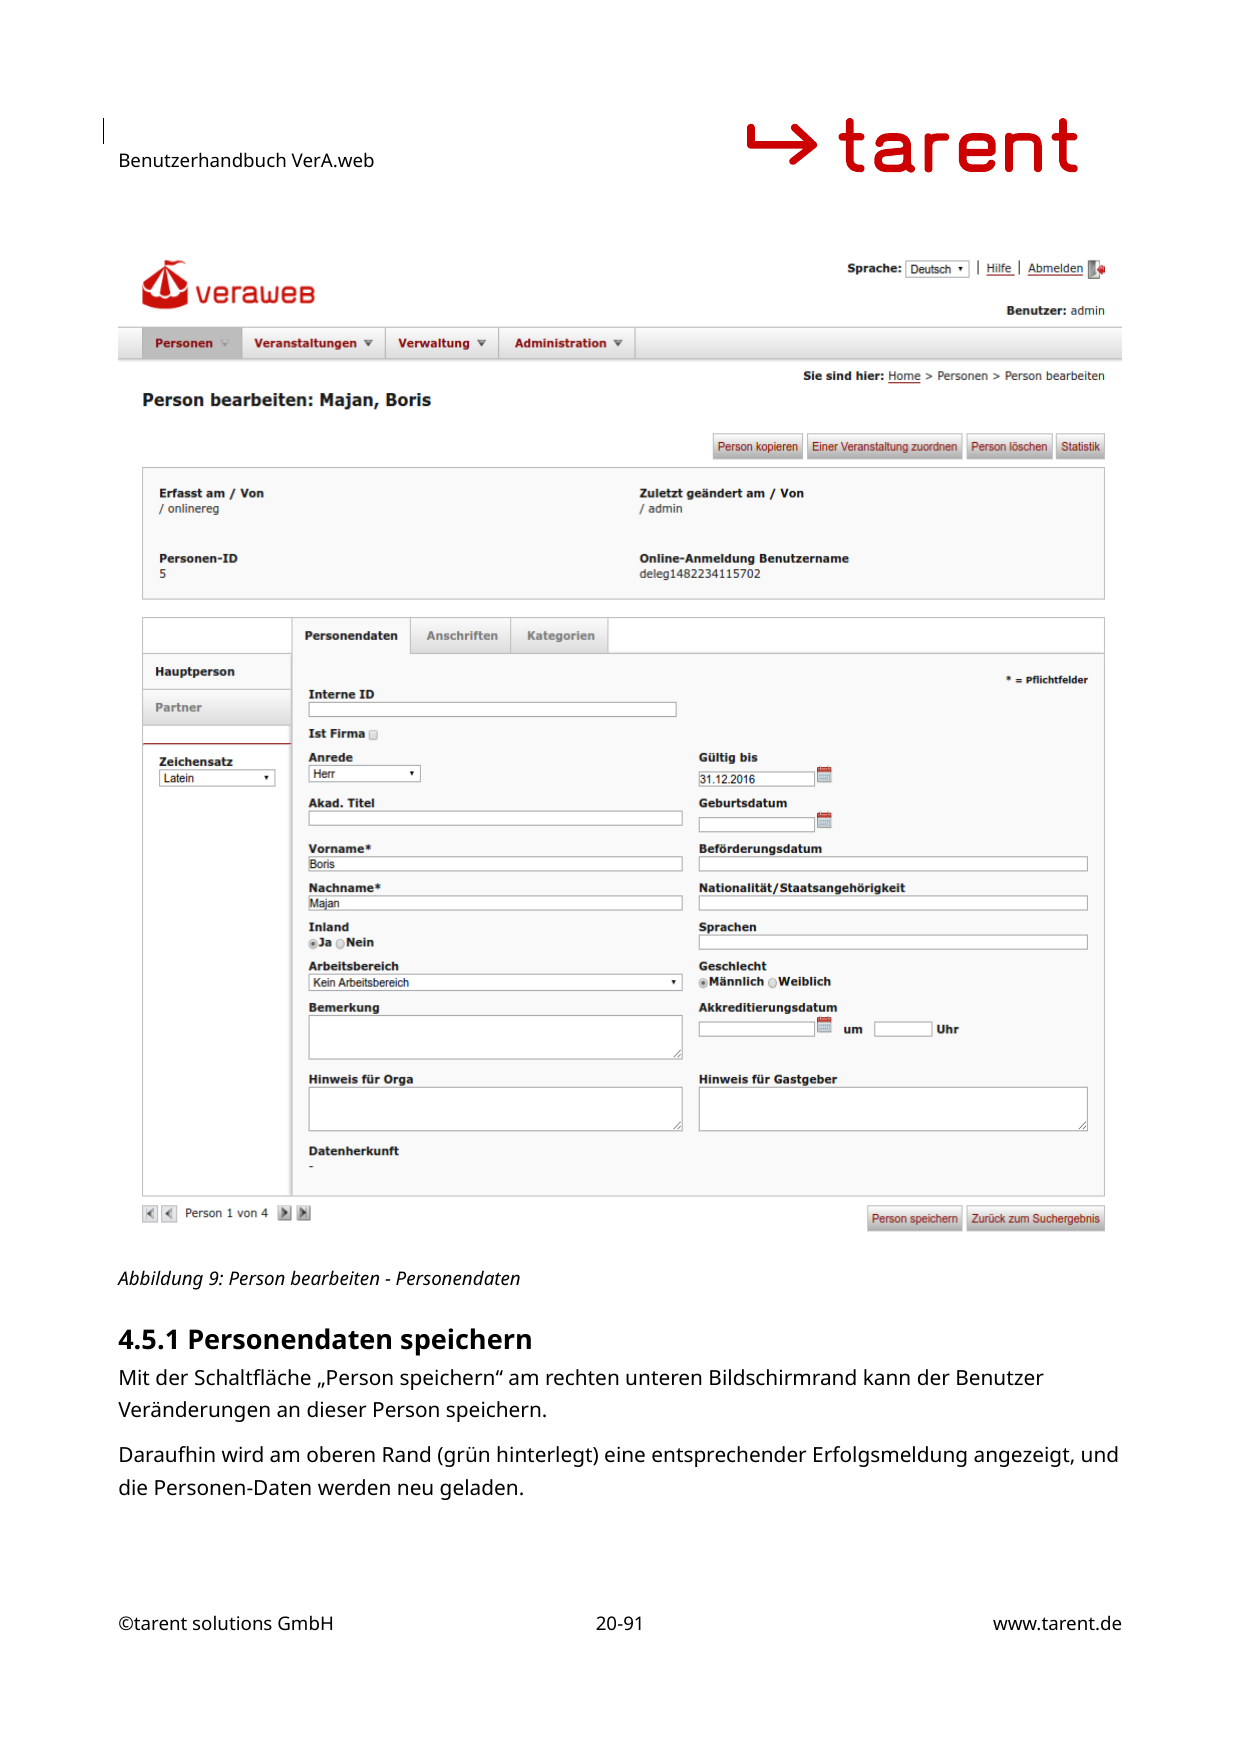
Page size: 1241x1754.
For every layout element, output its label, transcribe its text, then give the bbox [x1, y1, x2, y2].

picture [118, 255, 1122, 1239]
subtitle [118, 232, 1122, 255]
text Daraufhin wird am oberen Rand (grün hinterlegt) eine entsprechender Erfolgsmeldung angezeigt, und die Personen-Daten werden neu geladen. [118, 1440, 1122, 1501]
text Abbildung 9: Person bearbeiten - Personendaten [118, 1239, 1122, 1291]
text Mit der Schaltfläche „Person speichern“ am rechten unteren Bildschirmrand kann der Benutzer Veränderungen an dieser Person speichern. [118, 1363, 1122, 1424]
subtitle Personendaten speichern [118, 1291, 1122, 1357]
